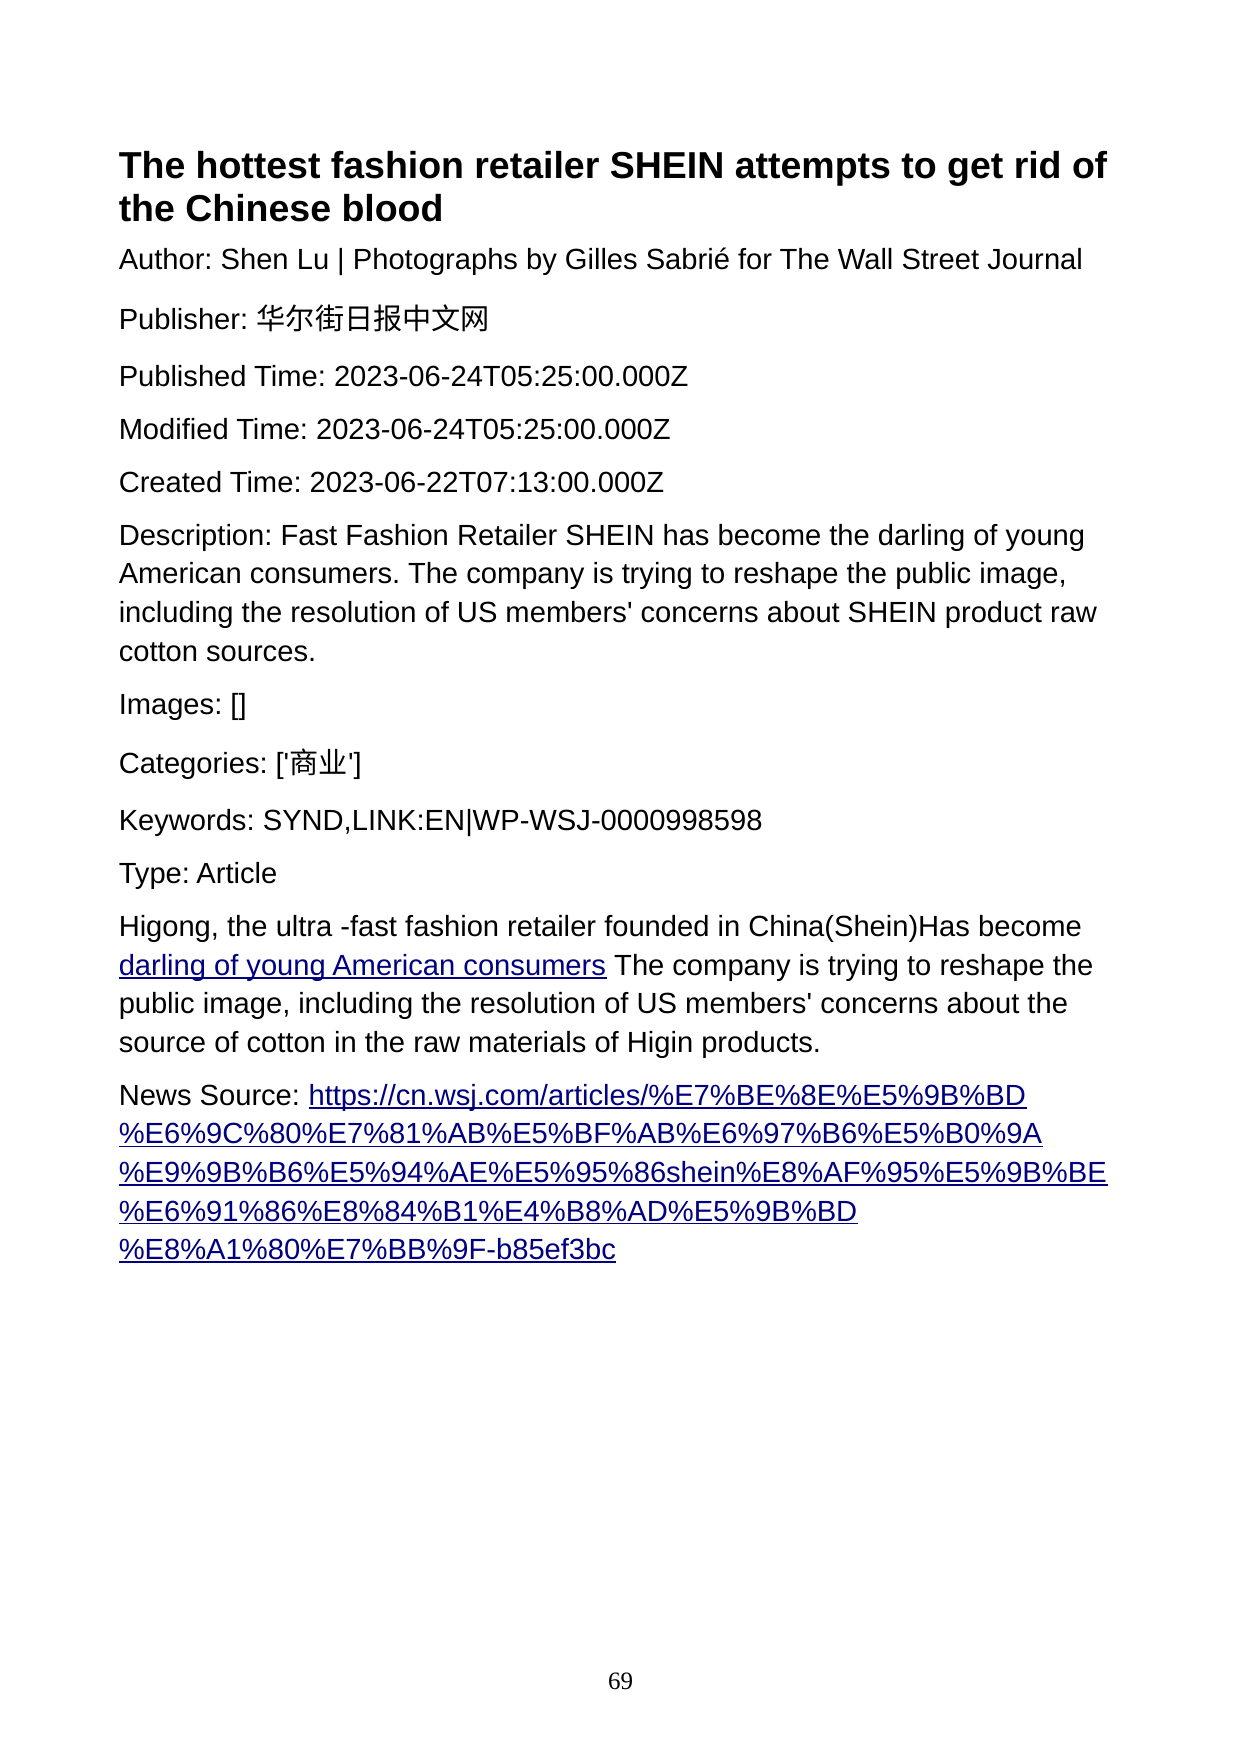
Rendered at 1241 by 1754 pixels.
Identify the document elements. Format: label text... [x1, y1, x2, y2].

text Categories: ['商业'] [118, 740, 1122, 782]
text Published Time: 2023-06-24T05:25:00.000Z [118, 358, 1122, 392]
text Author: Shen Lu | Photographs by Gilles Sabrié for The Wall Street Journal [118, 242, 1122, 276]
text Higong, the ultra -fast fashion retailer founded in China(Shein)Has become darling of young American consumers The company is trying to reshape the public image, including the resolution of US members' concerns about the source of cotton in the raw materials of Higin products. [118, 909, 1122, 1058]
text Images: [] [118, 687, 1122, 720]
text Keywords: SYND,LINK:EN|WP-WSJ-0000998598 [118, 803, 1122, 836]
text Modified Time: 2023-06-24T05:25:00.000Z [118, 412, 1122, 445]
text Description: Fast Fashion Retailer SHEIN has become the darling of young American consumers. The company is trying to reshape the public image, including the resolution of US members' concerns about SHEIN product raw cotton sources. [118, 518, 1122, 667]
text Created Time: 2023-06-22T07:13:00.000Z [118, 465, 1122, 498]
text Publisher: 华尔街日报中文网 [118, 295, 1122, 338]
text Type: Article [118, 856, 1122, 889]
text News Source: https://cn.wsj.com/articles/%E7%BE%8E%E5%9B%BD%E6%9C%80%E7%81%AB%E5%BF%AB%E6%97%B6%E5%B0%9A%E9%9B%B6%E5%94%AE%E5%95%86shein%E8%AF%95%E5%9B%BE%E6%91%86%E8%84%B1%E4%B8%AD%E5%9B%BD%E8%A1%80%E7%BB%9F-b85ef3bc [118, 1078, 1122, 1266]
subtitle The hottest fashion retailer SHEIN attempts to get rid of the Chinese blood [118, 143, 1122, 230]
